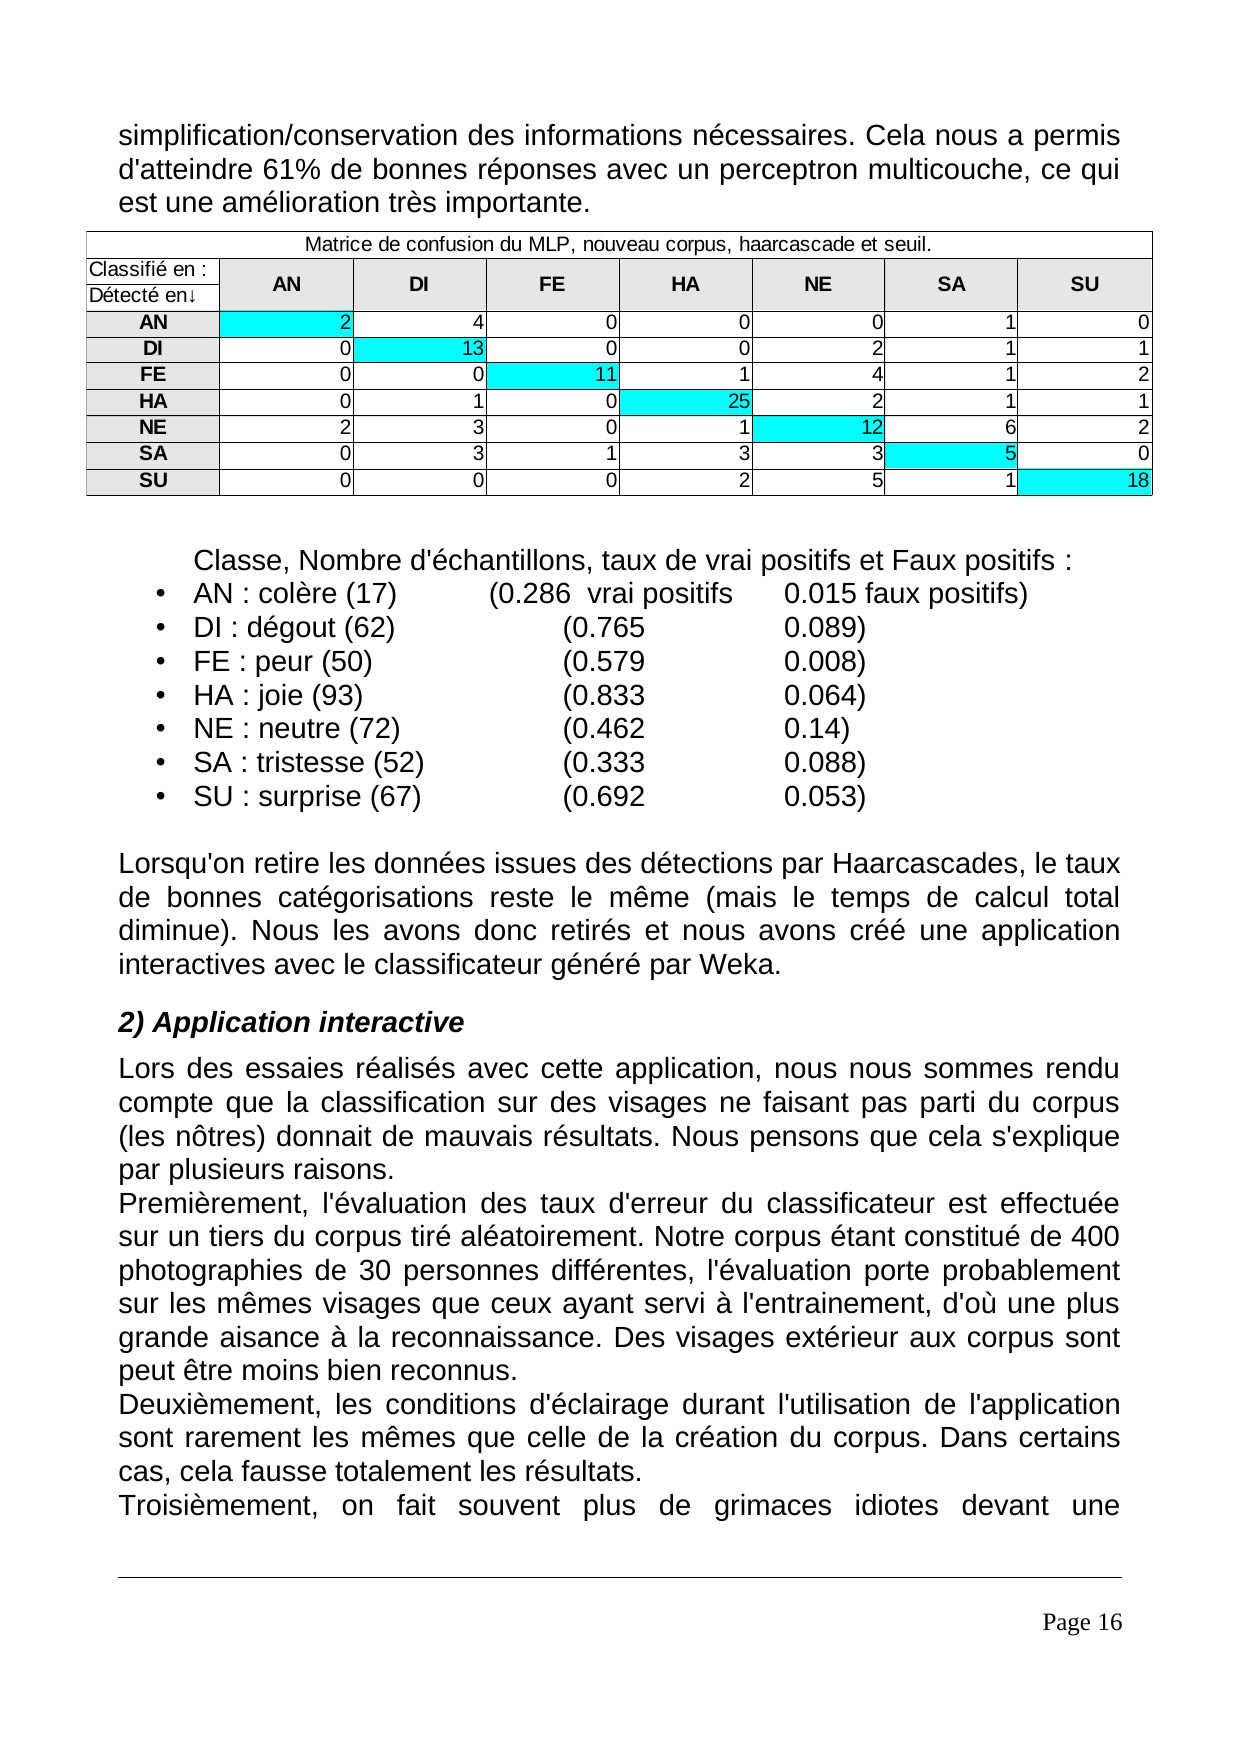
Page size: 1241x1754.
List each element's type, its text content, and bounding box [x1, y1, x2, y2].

text simplification/conservation des informations nécessaires. Cela nous a permis d'atteindre 61% de bonnes réponses avec un perceptron multicouche, ce qui est une amélioration très importante. [118, 118, 1122, 219]
subtitle 2) Application interactive [118, 1006, 1122, 1039]
text Lors des essaies réalisés avec cette application, nous nous sommes rendu compte que la classification sur des visages ne faisant pas parti du corpus (les nôtres) donnait de mauvais résultats. Nous pensons que cela s'explique par plusieurs raisons. [118, 1052, 1122, 1186]
list Classe, Nombre d'échantillons, taux de vrai positifs et Faux positifs : [156, 543, 1122, 577]
list NE : neutre (72) (0.462 0.14) [156, 712, 1122, 745]
list FE : peur (50) (0.579 0.008) [156, 644, 1122, 678]
list SU : surprise (67) (0.692 0.053) [156, 779, 1122, 813]
list DI : dégout (62) (0.765 0.089) [156, 610, 1122, 644]
list AN : colère (17) (0.286 vrai positifs 0.015 faux positifs) [156, 577, 1122, 610]
text Lorsqu'on retire les données issues des détections par Haarcascades, le taux de bonnes catégorisations reste le même (mais le temps de calcul total diminue). Nous les avons donc retirés et nous avons créé une application interactives avec le classificateur généré par Weka. [118, 846, 1122, 981]
list HA : joie (93) (0.833 0.064) [156, 678, 1122, 712]
text Troisièmement, on fait souvent plus de grimaces idiotes devant une [118, 1488, 1122, 1521]
text Premièrement, l'évaluation des taux d'erreur du classificateur est effectuée sur un tiers du corpus tiré aléatoirement. Notre corpus étant constitué de 400 photographies de 30 personnes différentes, l'évaluation porte probablement sur les mêmes visages que ceux ayant servi à l'entrainement, d'où une plus grande aisance à la reconnaissance. Des visages extérieur aux corpus sont peut être moins bien reconnus. [118, 1186, 1122, 1387]
text Deuxièmement, les conditions d'éclairage durant l'utilisation de l'application sont rarement les mêmes que celle de la création du corpus. Dans certains cas, cela fausse totalement les résultats. [118, 1387, 1122, 1488]
list SA : tristesse (52) (0.333 0.088) [156, 745, 1122, 779]
